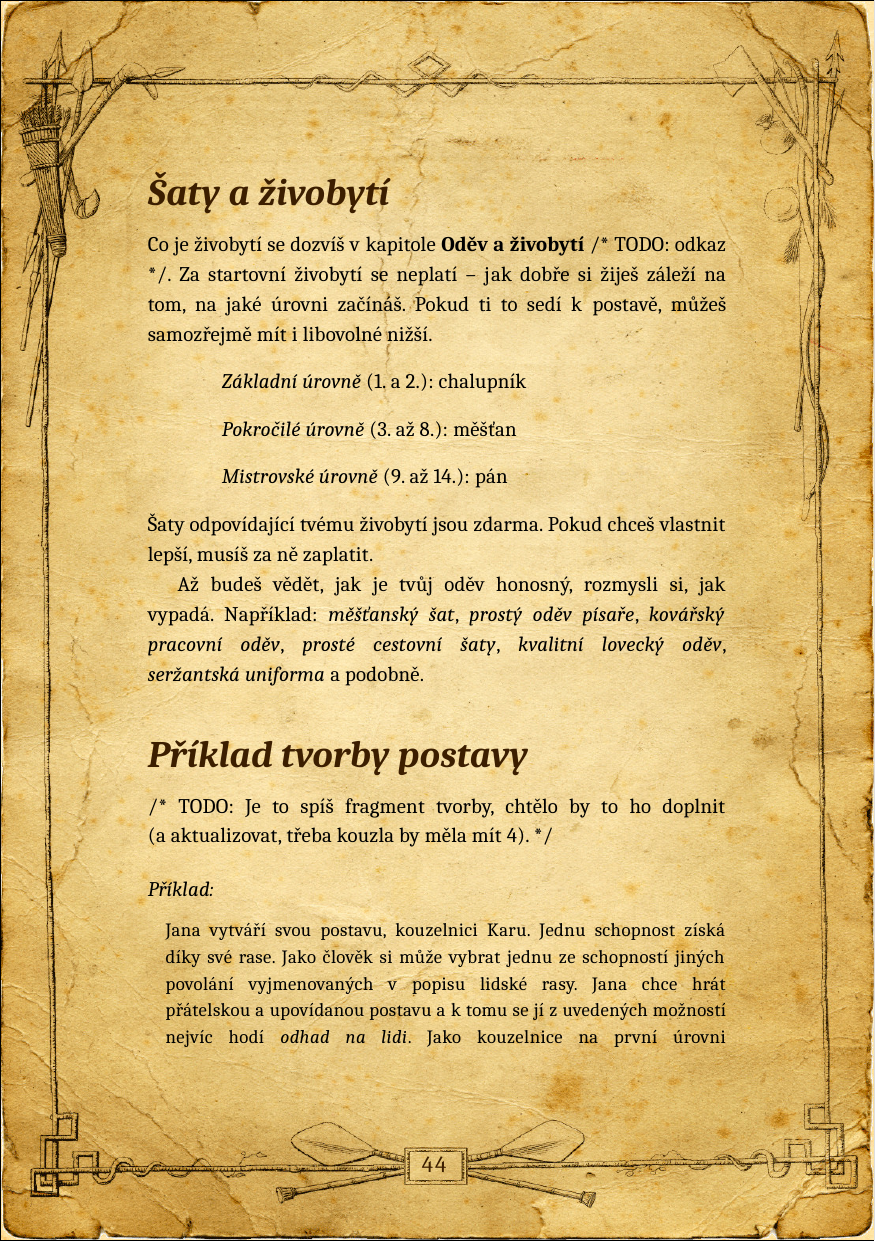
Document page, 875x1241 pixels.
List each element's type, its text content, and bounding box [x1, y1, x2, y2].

text Jana vytváří svou postavu, kouzelnici Karu. Jednu schopnost získá díky své rase. Jako člověk si může vybrat jednu ze schopností jiných povolání vyjmenovaných v⁠ popisu lidské rasy. Jana chce hrát přátelskou a⁠ upovídanou postavu a⁠ k⁠ tomu se jí z⁠ uvedených možností nejvíc hodí odhad na lidi. Jako kouzelnice na první úrovni [165, 919, 726, 1048]
text Příklad: [148, 878, 726, 902]
picture [1, 1, 874, 1240]
subtitle Šaty a⁠ živobytí [148, 172, 726, 215]
text Mistrovské úrovně (9. až 14.): pán [222, 465, 726, 489]
text Co je živobytí se dozvíš v⁠ kapitole Oděv a⁠ živobytí /* TODO: odkaz */. Za startovní živobytí se neplatí – jak dobře si žiješ záleží na tom, na jaké úrovni začínáš. Pokud ti to sedí k⁠ postavě, můžeš samozřejmě mít i⁠ libovolné nižší. [148, 233, 726, 346]
text Pokročilé úrovně (3. až 8.): měšťan [222, 417, 726, 441]
text /* TODO: Je to spíš fragment tvorby, chtělo by to ho doplnit (a⁠ aktualizovat, třeba kouzla by měla mít 4). */ [148, 794, 726, 848]
subtitle Příklad tvorby postavy [148, 733, 726, 777]
text Základní úrovně (1. a⁠ 2.): chalupník [222, 370, 726, 394]
text Šaty odpovídající tvému živobytí jsou zdarma. Pokud chceš vlastnit lepší, musíš za ně zaplatit. Až budeš vědět, jak je tvůj oděv honosný, rozmysli si, jak vypadá. Například: měšťanský šat, prostý oděv písaře, kovářský pracovní oděv, prosté cestovní šaty, kvalitní lovecký oděv, seržantská uniforma a⁠ podobně. [148, 513, 726, 686]
